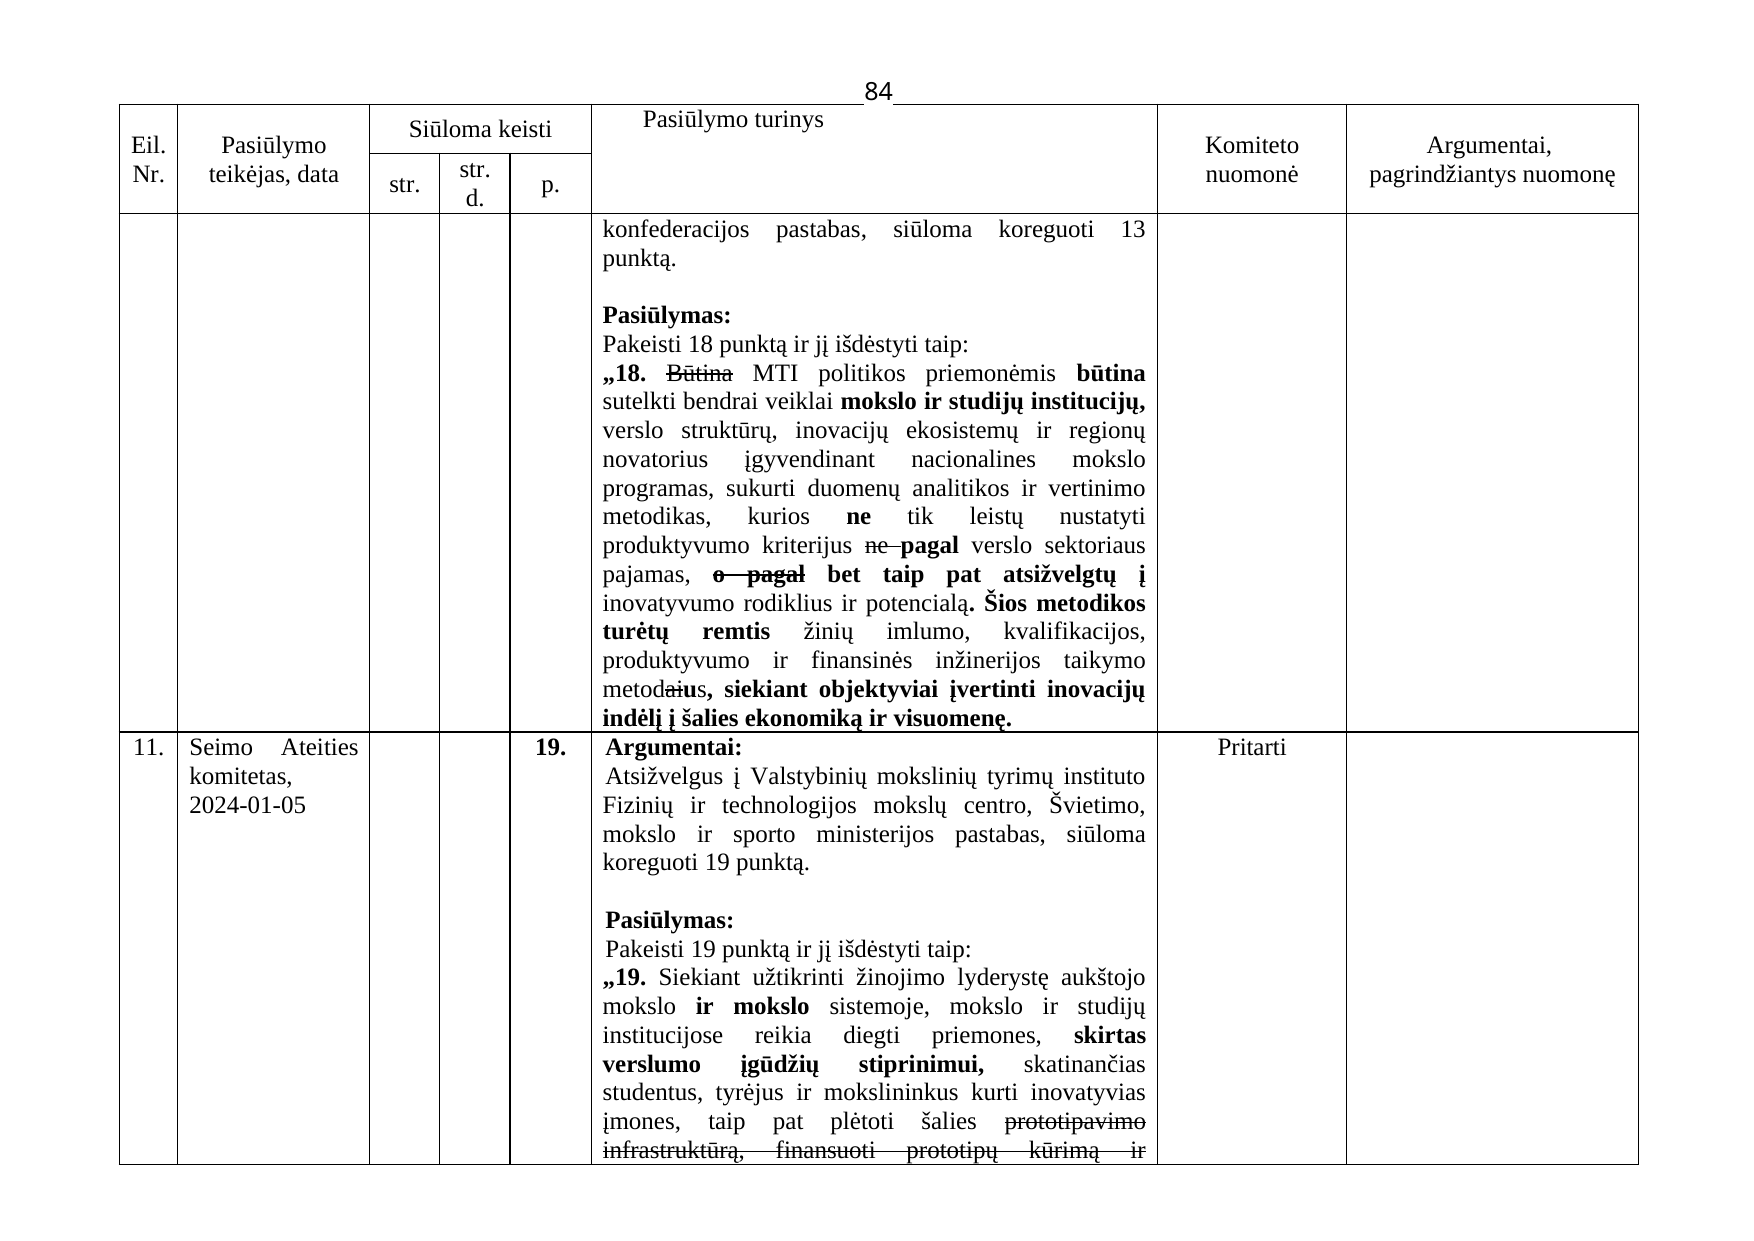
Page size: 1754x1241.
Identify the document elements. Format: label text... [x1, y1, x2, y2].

table_cell 11. [120, 733, 177, 1164]
table_cell [511, 214, 591, 731]
table_header Pasiūlymo turinys [592, 105, 1157, 213]
table_cell [1347, 214, 1638, 731]
table_cell Seimo Ateities komitetas, 2024-01-05 [178, 733, 369, 1164]
table_cell [370, 214, 439, 731]
table_header Komiteto nuomonė [1158, 105, 1346, 213]
table_cell str. [370, 154, 439, 213]
table_cell str. d. [440, 154, 509, 213]
table_cell p. [511, 154, 591, 213]
table_cell konfederacijos pastabas, siūloma koreguoti 13 punktą. Pasiūlymas: Pakeisti 18 punktą ir jį išdėstyti taip: „18. Būtina MTI politikos priemonėmis būtina sutelkti bendrai veiklai mokslo ir studijų institucijų, verslo struktūrų, inovacijų ekosistemų ir regionų novatorius įgyvendinant nacionalines mokslo programas, sukurti duomenų analitikos ir vertinimo metodikas, kurios ne tik leistų nustatyti produktyvumo kriterijus ne pagal verslo sektoriaus pajamas, o pagal bet taip pat atsižvelgtų į inovatyvumo rodiklius ir potencialą. Šios metodikos turėtų remtis žinių imlumo, kvalifikacijos, produktyvumo ir finansinės inžinerijos taikymo metodaius, siekiant objektyviai įvertinti inovacijų indėlį į šalies ekonomiką ir visuomenę. [592, 214, 1157, 731]
table_cell [1347, 733, 1638, 1164]
table_header Argumentai, pagrindžiantys nuomonę [1347, 105, 1638, 213]
table_cell [370, 733, 439, 1164]
table_cell 19. [511, 733, 591, 1164]
table_cell [1158, 214, 1346, 731]
table_cell [440, 214, 509, 731]
table_header Pasiūlymo teikėjas, data [178, 105, 369, 213]
table_cell [120, 214, 177, 731]
table_header Eil. Nr. [120, 105, 177, 213]
table_cell [440, 733, 509, 1164]
table_cell [178, 214, 369, 731]
table_cell Argumentai: Atsižvelgus į Valstybinių mokslinių tyrimų instituto Fizinių ir technologijos mokslų centro, Švietimo, mokslo ir sporto ministerijos pastabas, siūloma koreguoti 19 punktą. Pasiūlymas: Pakeisti 19 punktą ir jį išdėstyti taip: „19. Siekiant užtikrinti žinojimo lyderystę aukštojo mokslo ir mokslo sistemoje, mokslo ir studijų institucijose reikia diegti priemones, skirtas verslumo įgūdžių stiprinimui, skatinančias studentus, tyrėjus ir mokslininkus kurti inovatyvias įmones, taip pat plėtoti šalies prototipavimo infrastruktūrą, finansuoti prototipų kūrimą ir [592, 733, 1157, 1164]
table_header Siūloma keisti [370, 105, 591, 153]
table_cell Pritarti [1158, 733, 1346, 1164]
